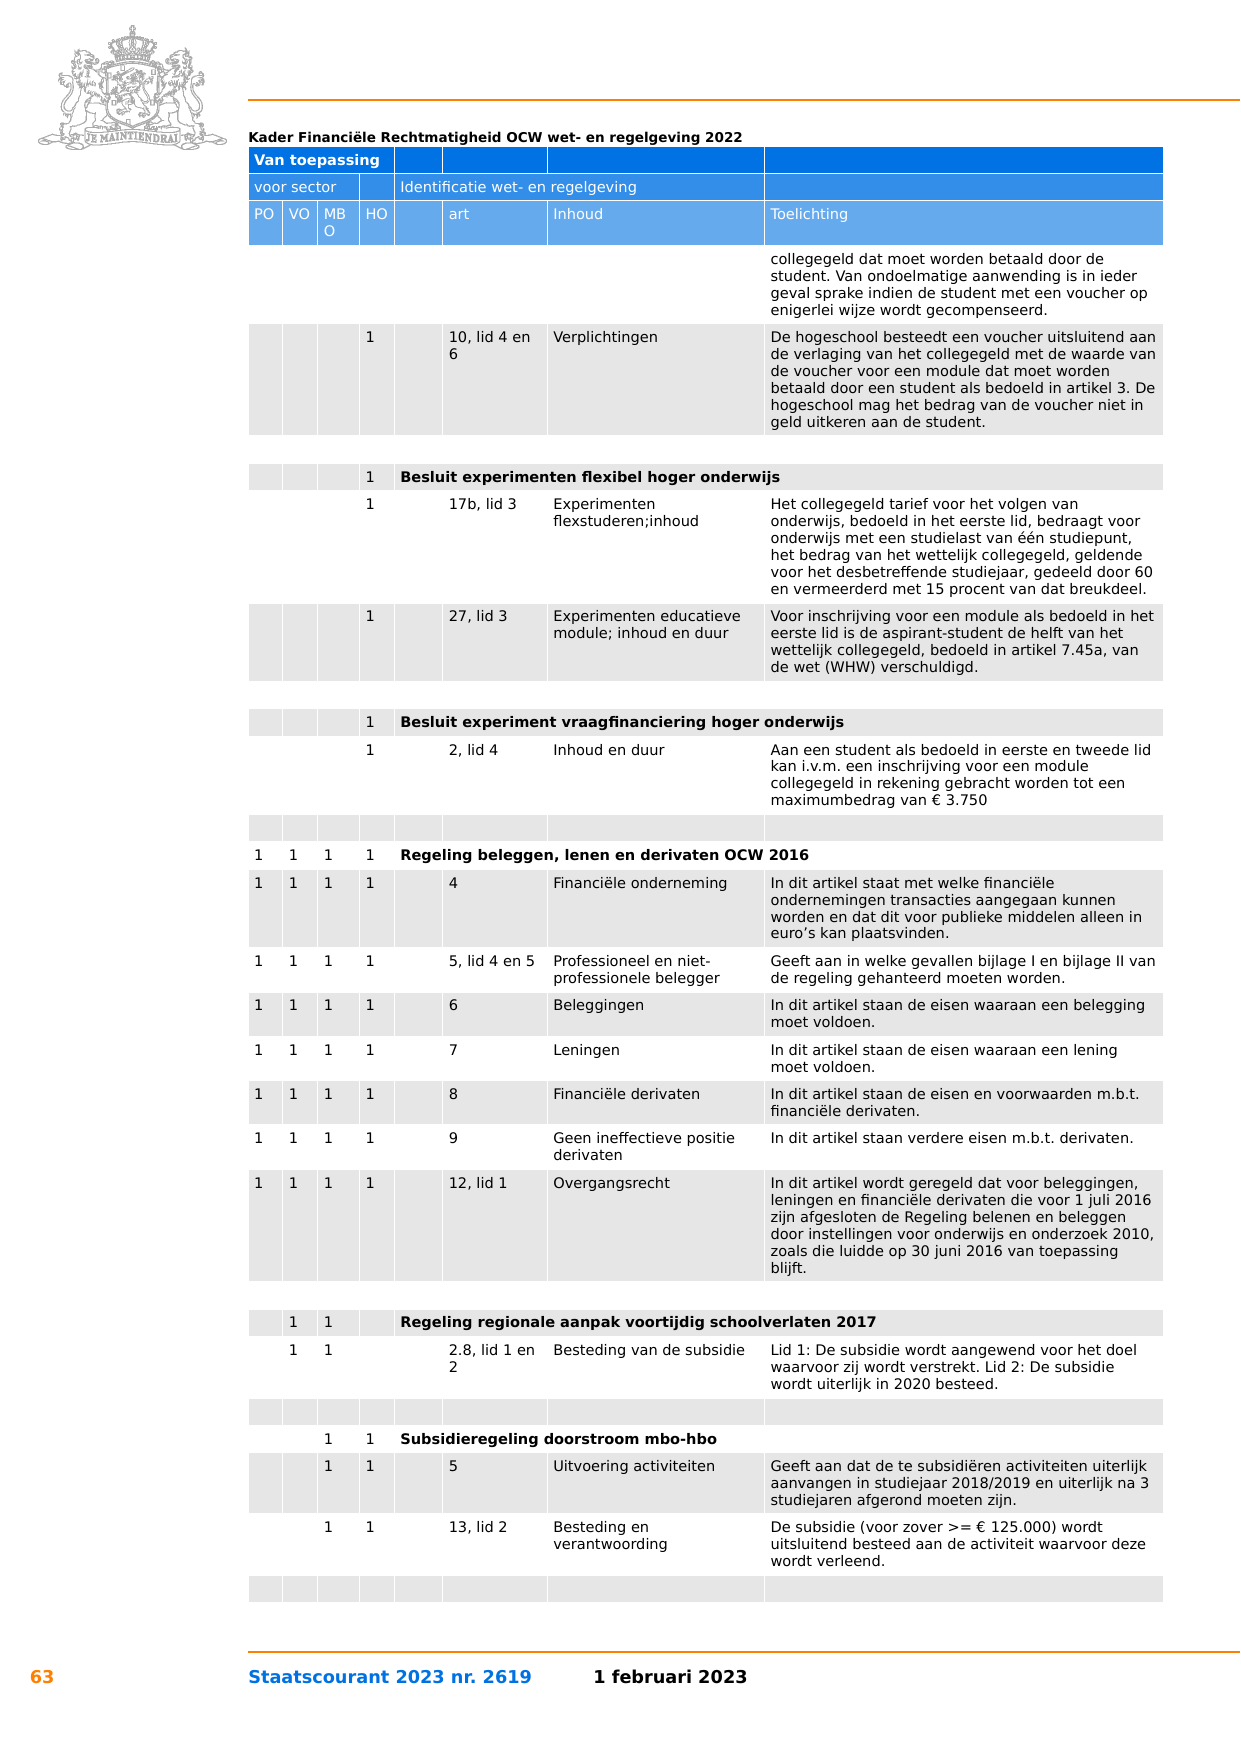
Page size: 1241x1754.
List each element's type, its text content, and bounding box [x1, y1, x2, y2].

table_cell [283, 436, 317, 463]
table_cell MBO [318, 201, 359, 245]
table_cell [318, 815, 359, 841]
table_cell 13, lid 2 [443, 1515, 547, 1575]
table_cell [395, 1282, 442, 1309]
table_cell [283, 246, 317, 323]
table_cell 10, lid 4 en 6 [443, 324, 547, 435]
table_cell [283, 737, 317, 814]
table_cell Experimenten flexstuderen;inhoud [548, 491, 764, 602]
table_cell [395, 604, 442, 681]
table_cell [360, 1337, 394, 1397]
table_cell [443, 1282, 547, 1309]
table_cell 1 [360, 870, 394, 947]
table_cell 1 [318, 948, 359, 991]
table_cell Beleggingen [548, 993, 764, 1036]
table_cell [548, 147, 764, 173]
table_cell [249, 737, 282, 814]
table_cell [360, 436, 394, 463]
table_cell [395, 1576, 442, 1602]
table_cell [395, 870, 442, 947]
table_cell [283, 709, 317, 736]
table_cell 1 [283, 843, 317, 869]
table_cell VO [283, 201, 317, 245]
table_cell Experimenten educatieve module; inhoud en duur [548, 604, 764, 681]
table_cell Financiële derivaten [548, 1081, 764, 1124]
table_cell 17b, lid 3 [443, 491, 547, 602]
table_cell [395, 815, 442, 841]
table_cell Overgangsrecht [548, 1170, 764, 1281]
table_cell [765, 174, 1163, 200]
table_cell Het collegegeld tarief voor het volgen van onderwijs, bedoeld in het eerste lid, bedraagt voor onderwijs met een studielast van één studiepunt, het bedrag van het wettelijk collegegeld, geldende voor het desbetreffende studiejaar, gedeeld door 60 en vermeerderd met 15 procent van dat breukdeel. [765, 491, 1163, 602]
table_cell [318, 1399, 359, 1425]
table_cell [249, 815, 282, 841]
table_cell [443, 246, 547, 323]
table_cell [360, 246, 394, 323]
table_cell [249, 246, 282, 323]
table_cell 5 [443, 1453, 547, 1513]
table_cell 4 [443, 870, 547, 947]
table_cell Geeft aan dat de te subsidiëren activiteiten uiterlijk aanvangen in studiejaar 2018/2019 en uiterlijk na 3 studiejaren afgerond moeten zijn. [765, 1453, 1163, 1513]
table_cell 9 [443, 1126, 547, 1169]
table_cell 1 [360, 843, 394, 869]
table_cell 7 [443, 1037, 547, 1080]
table_cell Lid 1: De subsidie wordt aangewend voor het doel waarvoor zij wordt verstrekt. Lid 2: De subsidie wordt uiterlijk in 2020 besteed. [765, 1337, 1163, 1397]
table_cell [443, 147, 547, 173]
table_cell 1 [318, 1081, 359, 1124]
table_cell [360, 815, 394, 841]
table_cell [318, 737, 359, 814]
table_cell [249, 604, 282, 681]
table_cell In dit artikel staan de eisen waaraan een lening moet voldoen. [765, 1037, 1163, 1080]
table_cell [249, 464, 282, 490]
table_cell Regeling regionale aanpak voortijdig schoolverlaten 2017 [395, 1310, 1163, 1336]
table_cell 1 [360, 1453, 394, 1513]
table_cell [765, 815, 1163, 841]
table_header Kader Financiële Rechtmatigheid OCW wet- en regelgeving 2022 [248, 130, 1163, 146]
table_cell [249, 1310, 282, 1336]
table_cell Toelichting [765, 201, 1163, 245]
table_cell 1 [318, 1453, 359, 1513]
table_cell [395, 737, 442, 814]
table_cell 1 [318, 1515, 359, 1575]
table_cell [318, 246, 359, 323]
table_cell 5, lid 4 en 5 [443, 948, 547, 991]
table_cell [395, 948, 442, 991]
table_cell [249, 1515, 282, 1575]
table_cell [395, 436, 442, 463]
table_cell [443, 436, 547, 463]
table_cell 1 [360, 1515, 394, 1575]
table_cell In dit artikel staan verdere eisen m.b.t. derivaten. [765, 1126, 1163, 1169]
table_cell 1 [318, 1310, 359, 1336]
table_cell [443, 682, 547, 708]
table_cell [443, 1576, 547, 1602]
table_cell Verplichtingen [548, 324, 764, 435]
table_cell [249, 1399, 282, 1425]
table_cell [318, 324, 359, 435]
table_cell In dit artikel staat met welke financiële ondernemingen transacties aangegaan kunnen worden en dat dit voor publieke middelen alleen in euro’s kan plaatsvinden. [765, 870, 1163, 947]
table_cell [395, 246, 442, 323]
table_cell [283, 491, 317, 602]
table_cell [548, 1399, 764, 1425]
table_cell [395, 1170, 442, 1281]
table_cell 1 [249, 1170, 282, 1281]
table_cell art [443, 201, 547, 245]
table_cell 1 [318, 870, 359, 947]
table_cell [249, 1576, 282, 1602]
table_cell 1 [318, 1170, 359, 1281]
table_cell 6 [443, 993, 547, 1036]
table_cell 1 [283, 993, 317, 1036]
table_cell 1 [360, 1037, 394, 1080]
table_cell 1 [360, 709, 394, 736]
table_cell Besteding en verantwoording [548, 1515, 764, 1575]
table_cell [395, 1126, 442, 1169]
table_cell Geen ineffectieve positie derivaten [548, 1126, 764, 1169]
table_cell Besluit experimenten flexibel hoger onderwijs [395, 464, 1163, 490]
table_cell [283, 682, 317, 708]
table_cell [395, 1399, 442, 1425]
table_cell De hogeschool besteedt een voucher uitsluitend aan de verlaging van het collegegeld met de waarde van de voucher voor een module dat moet worden betaald door een student als bedoeld in artikel 3. De hogeschool mag het bedrag van de voucher niet in geld uitkeren aan de student. [765, 324, 1163, 435]
table_cell [548, 1576, 764, 1602]
table_cell voor sector [249, 174, 359, 200]
table_cell 1 [360, 737, 394, 814]
table_cell 2.8, lid 1 en 2 [443, 1337, 547, 1397]
table_cell 1 [249, 843, 282, 869]
table_cell [249, 1282, 282, 1309]
table_cell Regeling beleggen, lenen en derivaten OCW 2016 [395, 843, 1163, 869]
table_cell 1 [249, 1037, 282, 1080]
table_cell 1 [360, 948, 394, 991]
table_cell 1 [283, 1310, 317, 1336]
table_cell [395, 993, 442, 1036]
table_cell [548, 815, 764, 841]
table_cell [249, 1337, 282, 1397]
table_cell [443, 1399, 547, 1425]
table_cell 1 [249, 1126, 282, 1169]
table_cell [395, 1081, 442, 1124]
table_cell [360, 1282, 394, 1309]
table_cell Uitvoering activiteiten [548, 1453, 764, 1513]
table_cell [283, 604, 317, 681]
table_cell 1 [249, 993, 282, 1036]
table_cell Geeft aan in welke gevallen bijlage I en bijlage II van de regeling gehanteerd moeten worden. [765, 948, 1163, 991]
table_cell 1 [318, 1426, 359, 1452]
table_cell 1 [249, 870, 282, 947]
table_cell [395, 1515, 442, 1575]
table_cell [765, 1576, 1163, 1602]
table_cell Inhoud [548, 201, 764, 245]
table_cell [283, 1453, 317, 1513]
table_cell In dit artikel staan de eisen en voorwaarden m.b.t. financiële derivaten. [765, 1081, 1163, 1124]
table_cell 1 [318, 1337, 359, 1397]
table_cell [548, 1282, 764, 1309]
table_cell [249, 1426, 282, 1452]
table_cell [360, 174, 394, 200]
table_cell [283, 1576, 317, 1602]
table_cell Besteding van de subsidie [548, 1337, 764, 1397]
table_cell [443, 815, 547, 841]
table_cell [765, 147, 1163, 173]
table_cell 1 [318, 1037, 359, 1080]
table_cell [360, 1399, 394, 1425]
table_cell 1 [360, 604, 394, 681]
table_cell 1 [318, 843, 359, 869]
table_cell 1 [283, 870, 317, 947]
table_cell 1 [318, 1126, 359, 1169]
table_cell 27, lid 3 [443, 604, 547, 681]
table_cell 1 [360, 993, 394, 1036]
table_cell Financiële onderneming [548, 870, 764, 947]
table_cell [765, 1282, 1163, 1309]
table_cell [249, 491, 282, 602]
table_cell collegegeld dat moet worden betaald door de student. Van ondoelmatige aanwending is in ieder geval sprake indien de student met een voucher op enigerlei wijze wordt gecompenseerd. [765, 246, 1163, 323]
table_cell [765, 1399, 1163, 1425]
table_cell [548, 436, 764, 463]
table_cell In dit artikel wordt geregeld dat voor beleggingen, leningen en financiële derivaten die voor 1 juli 2016 zijn afgesloten de Regeling belenen en beleggen door instellingen voor onderwijs en onderzoek 2010, zoals die luidde op 30 juni 2016 van toepassing blijft. [765, 1170, 1163, 1281]
table_cell PO [249, 201, 282, 245]
table_cell 1 [249, 1081, 282, 1124]
table_cell [548, 682, 764, 708]
table_cell [318, 1576, 359, 1602]
table_cell 1 [283, 1337, 317, 1397]
table_cell [318, 709, 359, 736]
table_cell [395, 1453, 442, 1513]
table_cell [283, 815, 317, 841]
table_cell 1 [360, 491, 394, 602]
table_cell [395, 491, 442, 602]
table_cell Identificatie wet- en regelgeving [395, 174, 764, 200]
table_cell [283, 1515, 317, 1575]
picture [38, 25, 227, 150]
table_cell 1 [283, 1081, 317, 1124]
table_cell [283, 1282, 317, 1309]
table_cell [318, 604, 359, 681]
table_cell 2, lid 4 [443, 737, 547, 814]
table_cell [765, 682, 1163, 708]
table_cell HO [360, 201, 394, 245]
table_cell Professioneel en niet- professionele belegger [548, 948, 764, 991]
table_cell [283, 464, 317, 490]
table_cell [360, 682, 394, 708]
table_cell 1 [283, 1170, 317, 1281]
table_cell [283, 324, 317, 435]
table_cell [765, 436, 1163, 463]
table_cell [283, 1399, 317, 1425]
table_cell [360, 1576, 394, 1602]
table_cell 1 [360, 1170, 394, 1281]
table_cell 1 [283, 1126, 317, 1169]
table_cell De subsidie (voor zover >= € 125.000) wordt uitsluitend besteed aan de activiteit waarvoor deze wordt verleend. [765, 1515, 1163, 1575]
table_cell Subsidieregeling doorstroom mbo-hbo [395, 1426, 1163, 1452]
table_cell [249, 682, 282, 708]
table_cell 1 [283, 948, 317, 991]
table_cell [395, 1037, 442, 1080]
table_cell [318, 491, 359, 602]
table_cell [249, 324, 282, 435]
table_cell [249, 436, 282, 463]
table_cell [395, 147, 442, 173]
table_cell [360, 1310, 394, 1336]
table_cell [249, 1453, 282, 1513]
table_cell [249, 709, 282, 736]
table_cell Besluit experiment vraagfinanciering hoger onderwijs [395, 709, 1163, 736]
table_cell Inhoud en duur [548, 737, 764, 814]
table_cell [318, 436, 359, 463]
table_cell Van toepassing [249, 147, 394, 173]
table_cell 12, lid 1 [443, 1170, 547, 1281]
table_cell 1 [283, 1037, 317, 1080]
table_cell [395, 201, 442, 245]
table_cell [318, 1282, 359, 1309]
table_cell [548, 246, 764, 323]
table_cell 1 [360, 1426, 394, 1452]
table_cell 1 [318, 993, 359, 1036]
table_cell [283, 1426, 317, 1452]
table_cell [395, 682, 442, 708]
table_cell In dit artikel staan de eisen waaraan een belegging moet voldoen. [765, 993, 1163, 1036]
table_cell Aan een student als bedoeld in eerste en tweede lid kan i.v.m. een inschrijving voor een module collegegeld in rekening gebracht worden tot een maximumbedrag van € 3.750 [765, 737, 1163, 814]
table_cell Voor inschrijving voor een module als bedoeld in het eerste lid is de aspirant-student de helft van het wettelijk collegegeld, bedoeld in artikel 7.45a, van de wet (WHW) verschuldigd. [765, 604, 1163, 681]
table_cell 1 [360, 324, 394, 435]
table_cell [318, 464, 359, 490]
table_cell Leningen [548, 1037, 764, 1080]
table_cell [318, 682, 359, 708]
table_cell 1 [360, 1126, 394, 1169]
table_cell 8 [443, 1081, 547, 1124]
table_cell 1 [360, 464, 394, 490]
table_cell 1 [360, 1081, 394, 1124]
table_cell [395, 1337, 442, 1397]
table_cell [395, 324, 442, 435]
table_cell 1 [249, 948, 282, 991]
